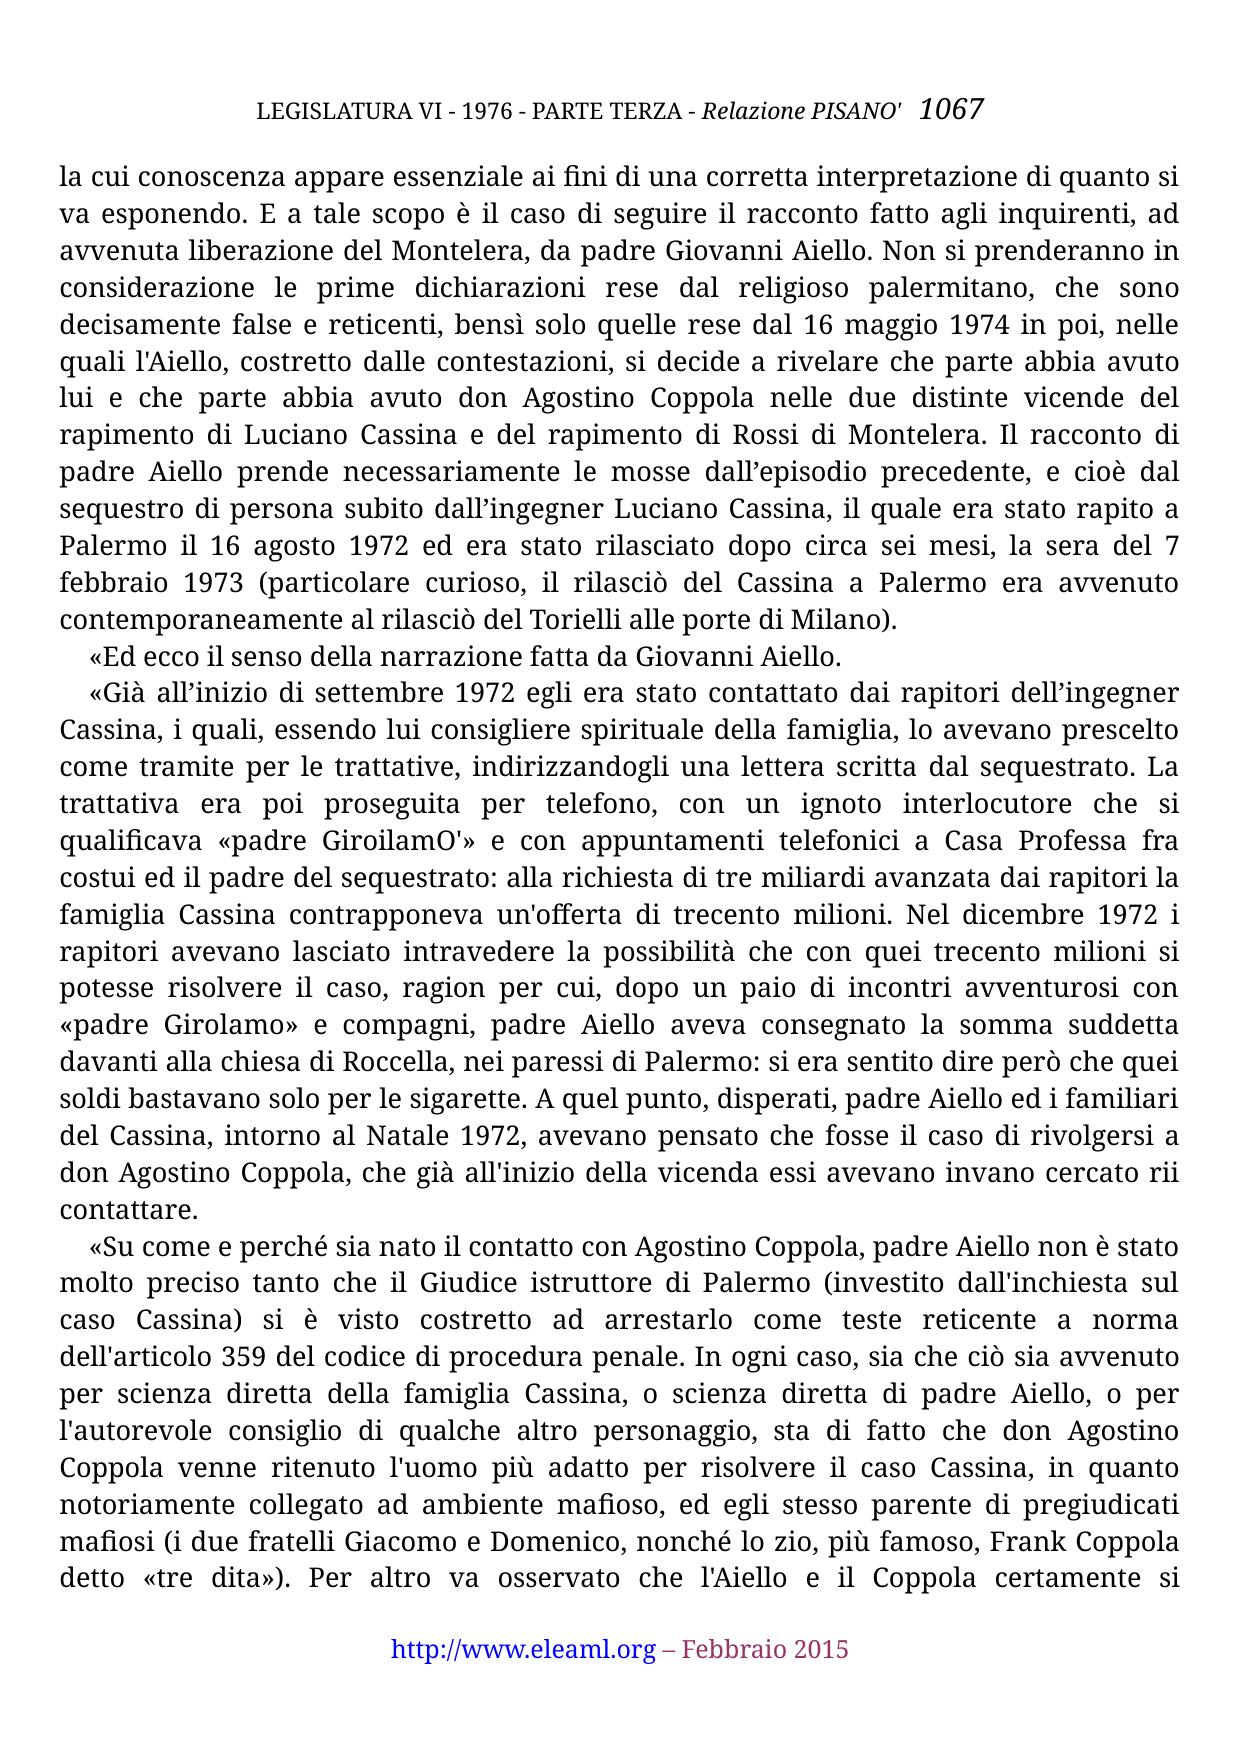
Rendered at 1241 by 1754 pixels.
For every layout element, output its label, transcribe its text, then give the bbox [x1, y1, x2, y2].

text «Già all’inizio di settembre 1972 egli era stato contattato dai rapitori dell’ingegner Cassina, i quali, essendo lui consigliere spirituale della famiglia, lo avevano prescelto come tramite per le trattative, indirizzandogli una lettera scritta dal sequestrato. La trattativa era poi proseguita per telefono, con un ignoto interlocutore che si qualificava «padre GiroilamO'» e con appuntamenti telefonici a Casa Professa fra costui ed il padre del sequestrato: alla richiesta di tre miliardi avanzata dai rapitori la famiglia Cassina contrapponeva un'offerta di trecento milioni. Nel dicembre 1972 i rapitori avevano lasciato intravedere la possibilità che con quei trecento milioni si potesse risolvere il caso, ragion per cui, dopo un paio di incontri avventurosi con «padre Girolamo» e compagni, padre Aiello aveva consegnato la somma suddetta davanti alla chiesa di Roccella, nei paressi di Palermo: si era sentito dire però che quei soldi bastavano solo per le sigarette. A quel punto, disperati, padre Aiello ed i familiari del Cassina, intorno al Natale 1972, avevano pensato che fosse il caso di rivolgersi a don Agostino Coppola, che già all'inizio della vicenda essi avevano invano cercato rii contattare. [59, 674, 1181, 1227]
text la cui conoscenza appare essenziale ai fini di una corretta interpretazione di quanto si va esponendo. E a tale scopo è il caso di seguire il racconto fatto agli inquirenti, ad avvenuta liberazione del Montelera, da padre Giovanni Aiello. Non si prenderanno in considerazione le prime dichiarazioni rese dal religioso palermitano, che sono decisamente false e reticenti, bensì solo quelle rese dal 16 maggio 1974 in poi, nelle quali l'Aiello, costretto dalle contestazioni, si decide a rivelare che parte abbia avuto lui e che parte abbia avuto don Agostino Coppola nelle due distinte vicende del rapimento di Luciano Cassina e del rapimento di Rossi di Montelera. Il racconto di padre Aiello prende necessariamente le mosse dall’episodio precedente, e cioè dal sequestro di persona subito dall’ingegner Luciano Cassina, il quale era stato rapito a Palermo il 16 agosto 1972 ed era stato rilasciato dopo circa sei mesi, la sera del 7 febbraio 1973 (particolare curioso, il rilasciò del Cassina a Palermo era avvenuto contemporaneamente al rilasciò del Torielli alle porte di Milano). [59, 158, 1181, 637]
text «Su come e perché sia nato il contatto con Agostino Coppola, padre Aiello non è stato molto preciso tanto che il Giudice istruttore di Palermo (investito dall'inchiesta sul caso Cassina) si è visto costretto ad arrestarlo come teste reticente a norma dell'articolo 359 del codice di procedura penale. In ogni caso, sia che ciò sia avvenuto per scienza diretta della famiglia Cassina, o scienza diretta di padre Aiello, o per l'autorevole consiglio di qualche altro personaggio, sta di fatto che don Agostino Coppola venne ritenuto l'uomo più adatto per risolvere il caso Cassina, in quanto notoriamente collegato ad ambiente mafioso, ed egli stesso parente di pregiudicati mafiosi (i due fratelli Giacomo e Domenico, nonché lo zio, più famoso, Frank Coppola detto «tre dita»). Per altro va osservato che l'Aiello e il Coppola certamente si [59, 1227, 1181, 1596]
text «Ed ecco il senso della narrazione fatta da Giovanni Aiello. [59, 637, 1181, 674]
